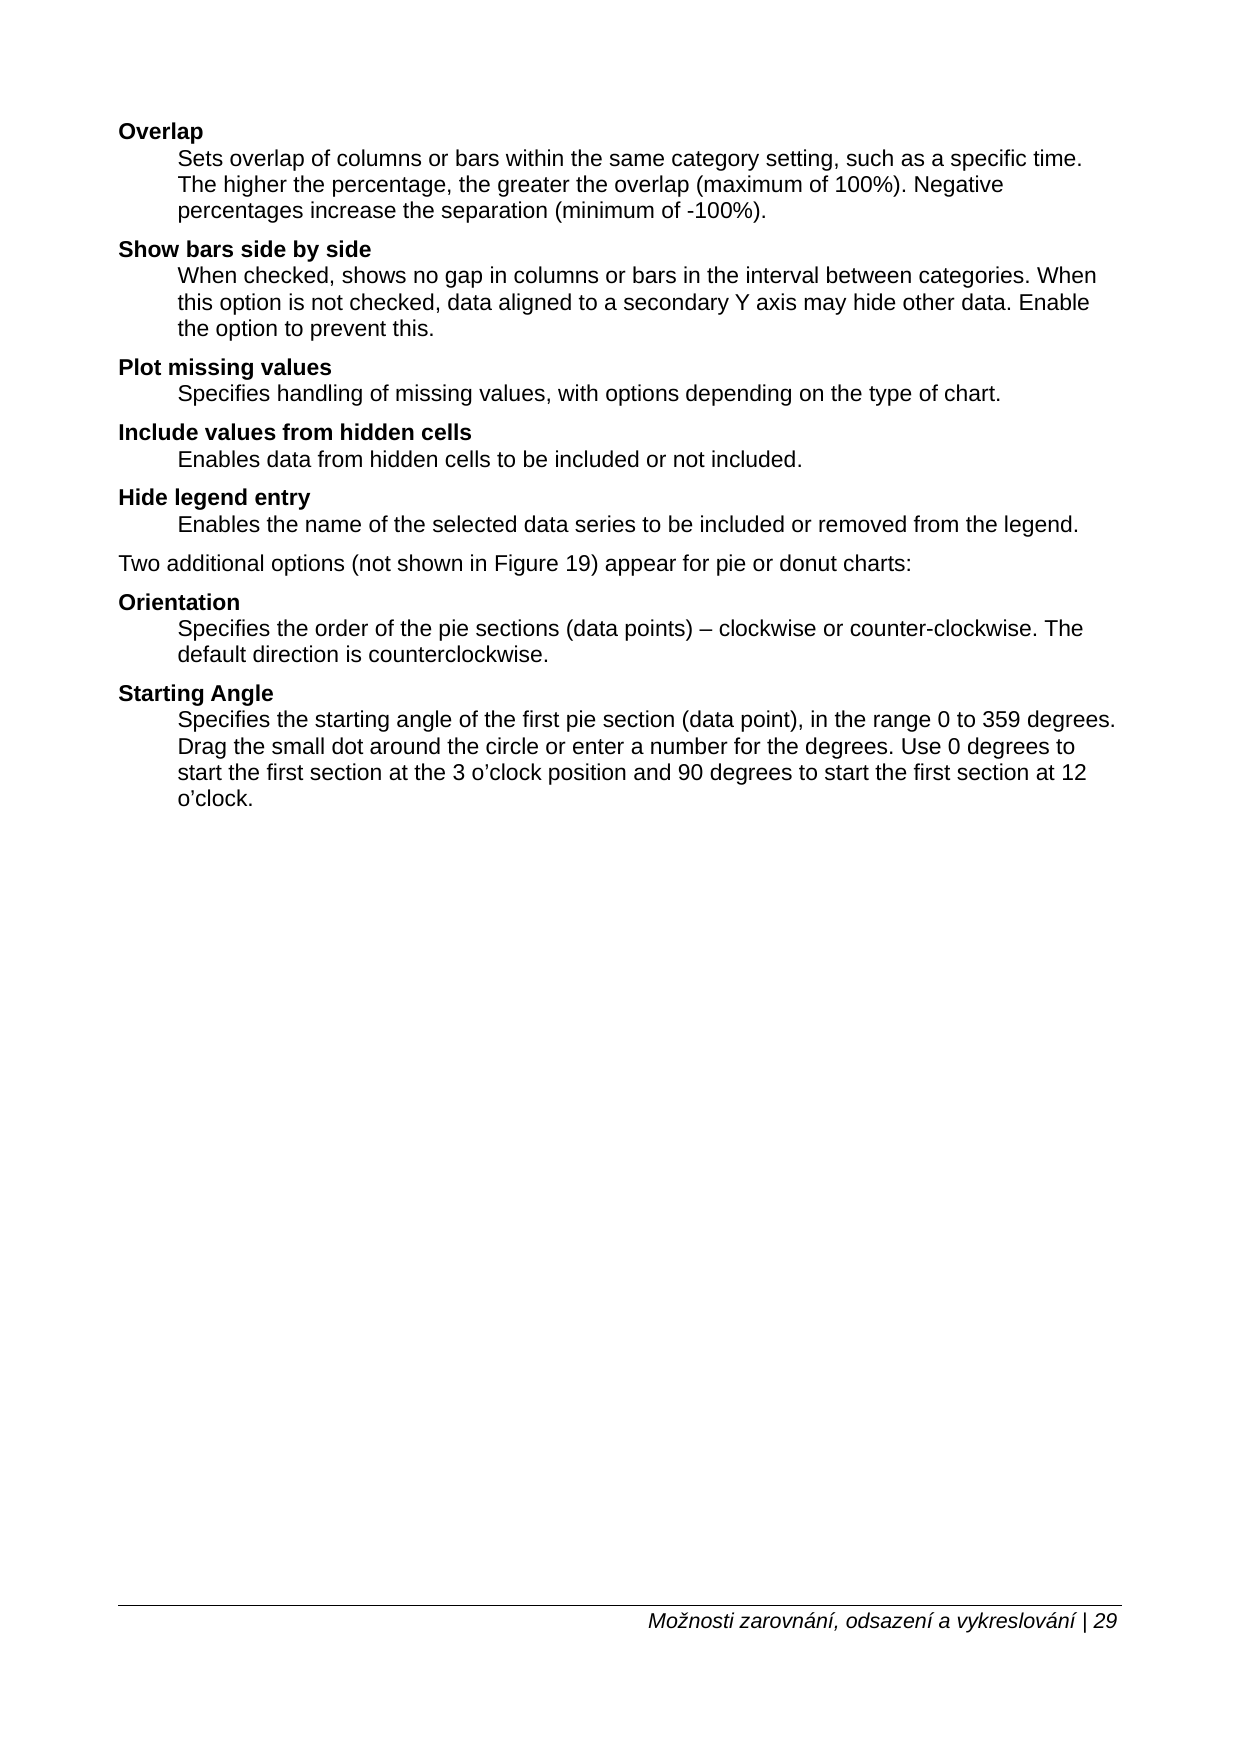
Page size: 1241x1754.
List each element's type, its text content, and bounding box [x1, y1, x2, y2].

text Plot missing values [118, 354, 1122, 380]
text Sets overlap of columns or bars within the same category setting, such as a specific time. The higher the percentage, the greater the overlap (maximum of 100%). Negative percentages increase the separation (minimum of -100%). [177, 144, 1122, 223]
text Enables data from hidden cells to be included or not included. [177, 446, 1122, 472]
text Two additional options (not shown in Figure 19) appear for pie or donut charts: [118, 549, 1122, 576]
text Starting Angle [118, 680, 1122, 706]
text Overlap [118, 118, 1122, 144]
text Include values from hidden cells [118, 419, 1122, 446]
text Show bars side by side [118, 236, 1122, 262]
text Orientation [118, 588, 1122, 615]
text Specifies handling of missing values, with options depending on the type of chart. [177, 380, 1122, 407]
text Hide legend entry [118, 484, 1122, 511]
text Specifies the starting angle of the first pie section (data point), in the range 0 to 359 degrees. Drag the small dot around the circle or enter a number for the degrees. Use 0 degrees to start the first section at the 3 o’clock position and 90 degrees to start the first section at 12 o’clock. [177, 706, 1122, 812]
text Specifies the order of the pie sections (data points) – clockwise or counter-clockwise. The default direction is counterclockwise. [177, 615, 1122, 667]
text Enables the name of the selected data series to be included or removed from the legend. [177, 511, 1122, 537]
text When checked, shows no gap in columns or bars in the interval between categories. When this option is not checked, data aligned to a secondary Y axis may hide other data. Enable the option to prevent this. [177, 262, 1122, 341]
